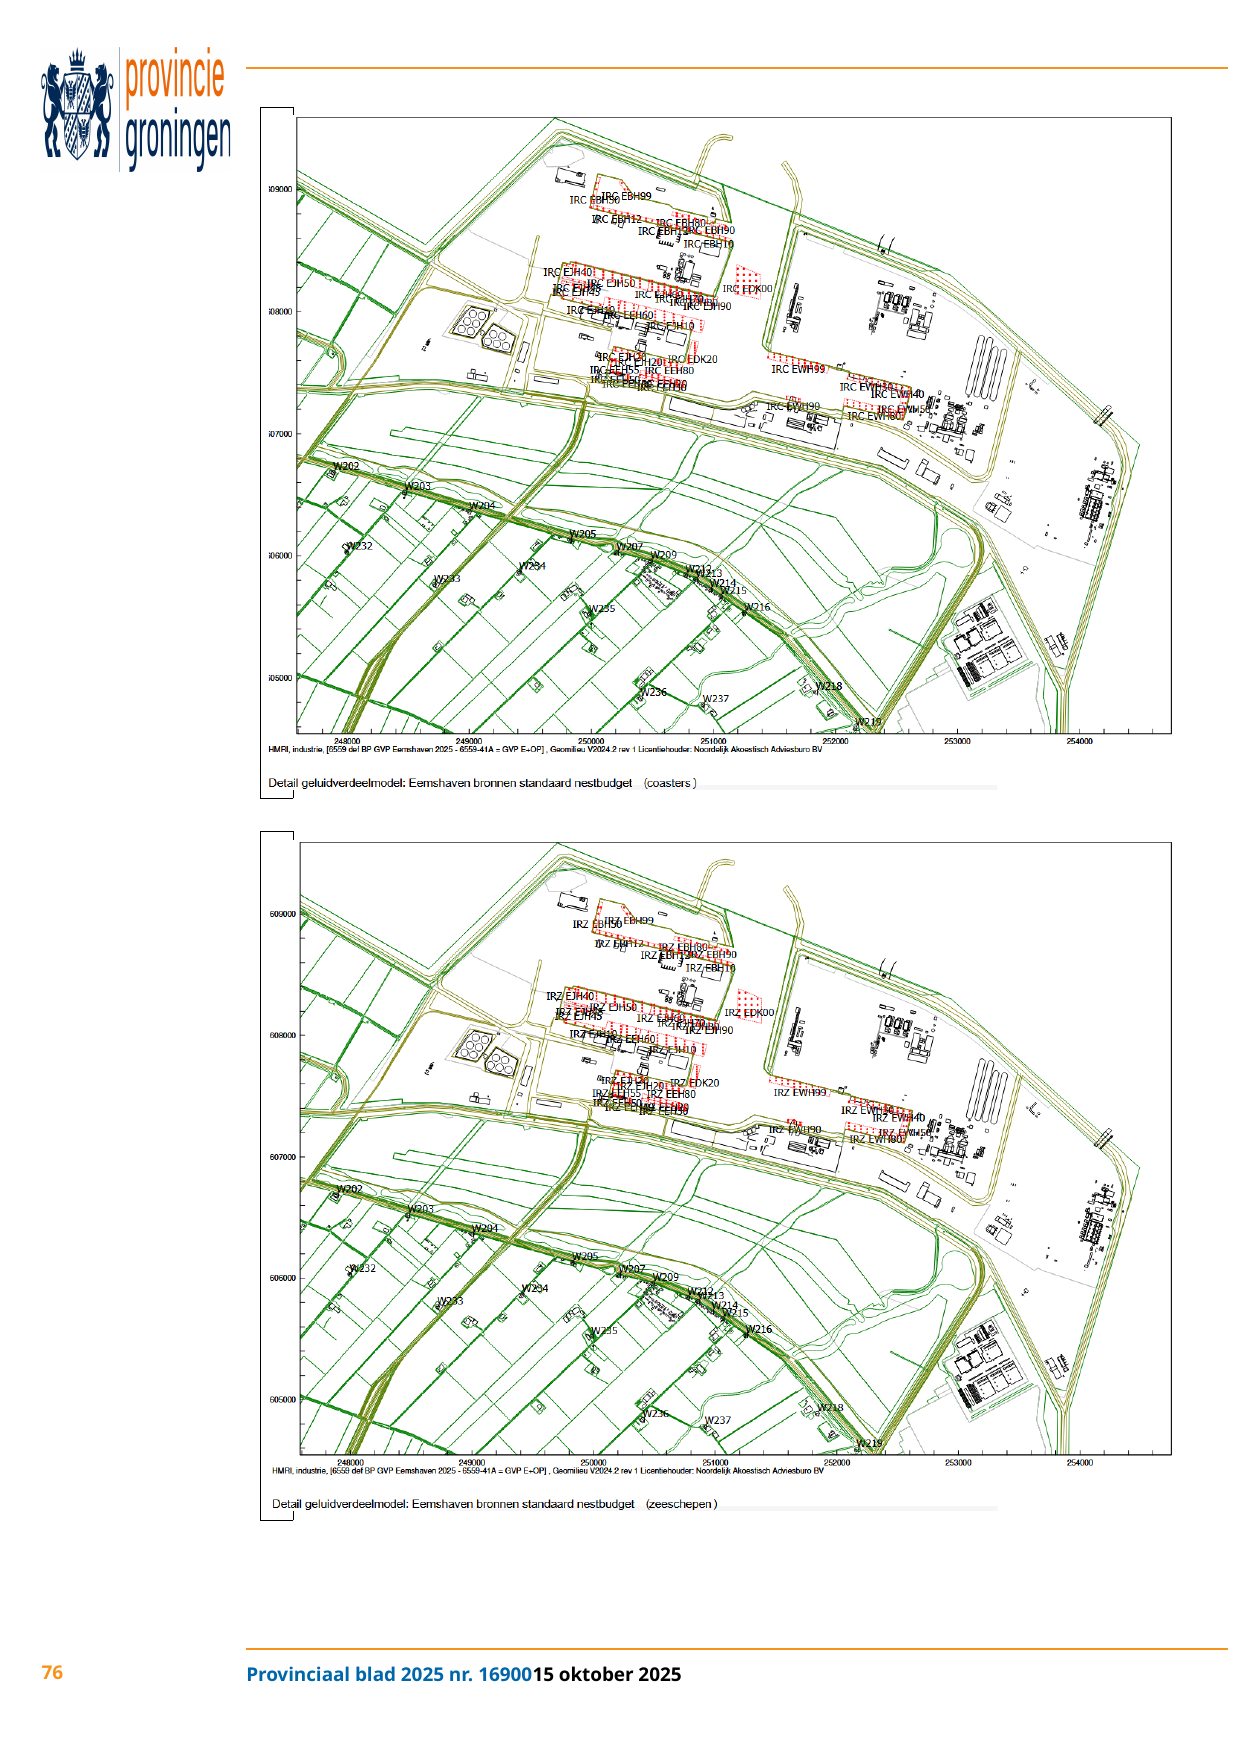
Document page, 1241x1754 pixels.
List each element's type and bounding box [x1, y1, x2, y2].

picture [268, 115, 1173, 790]
picture [41, 47, 231, 172]
picture [268, 840, 1173, 1511]
